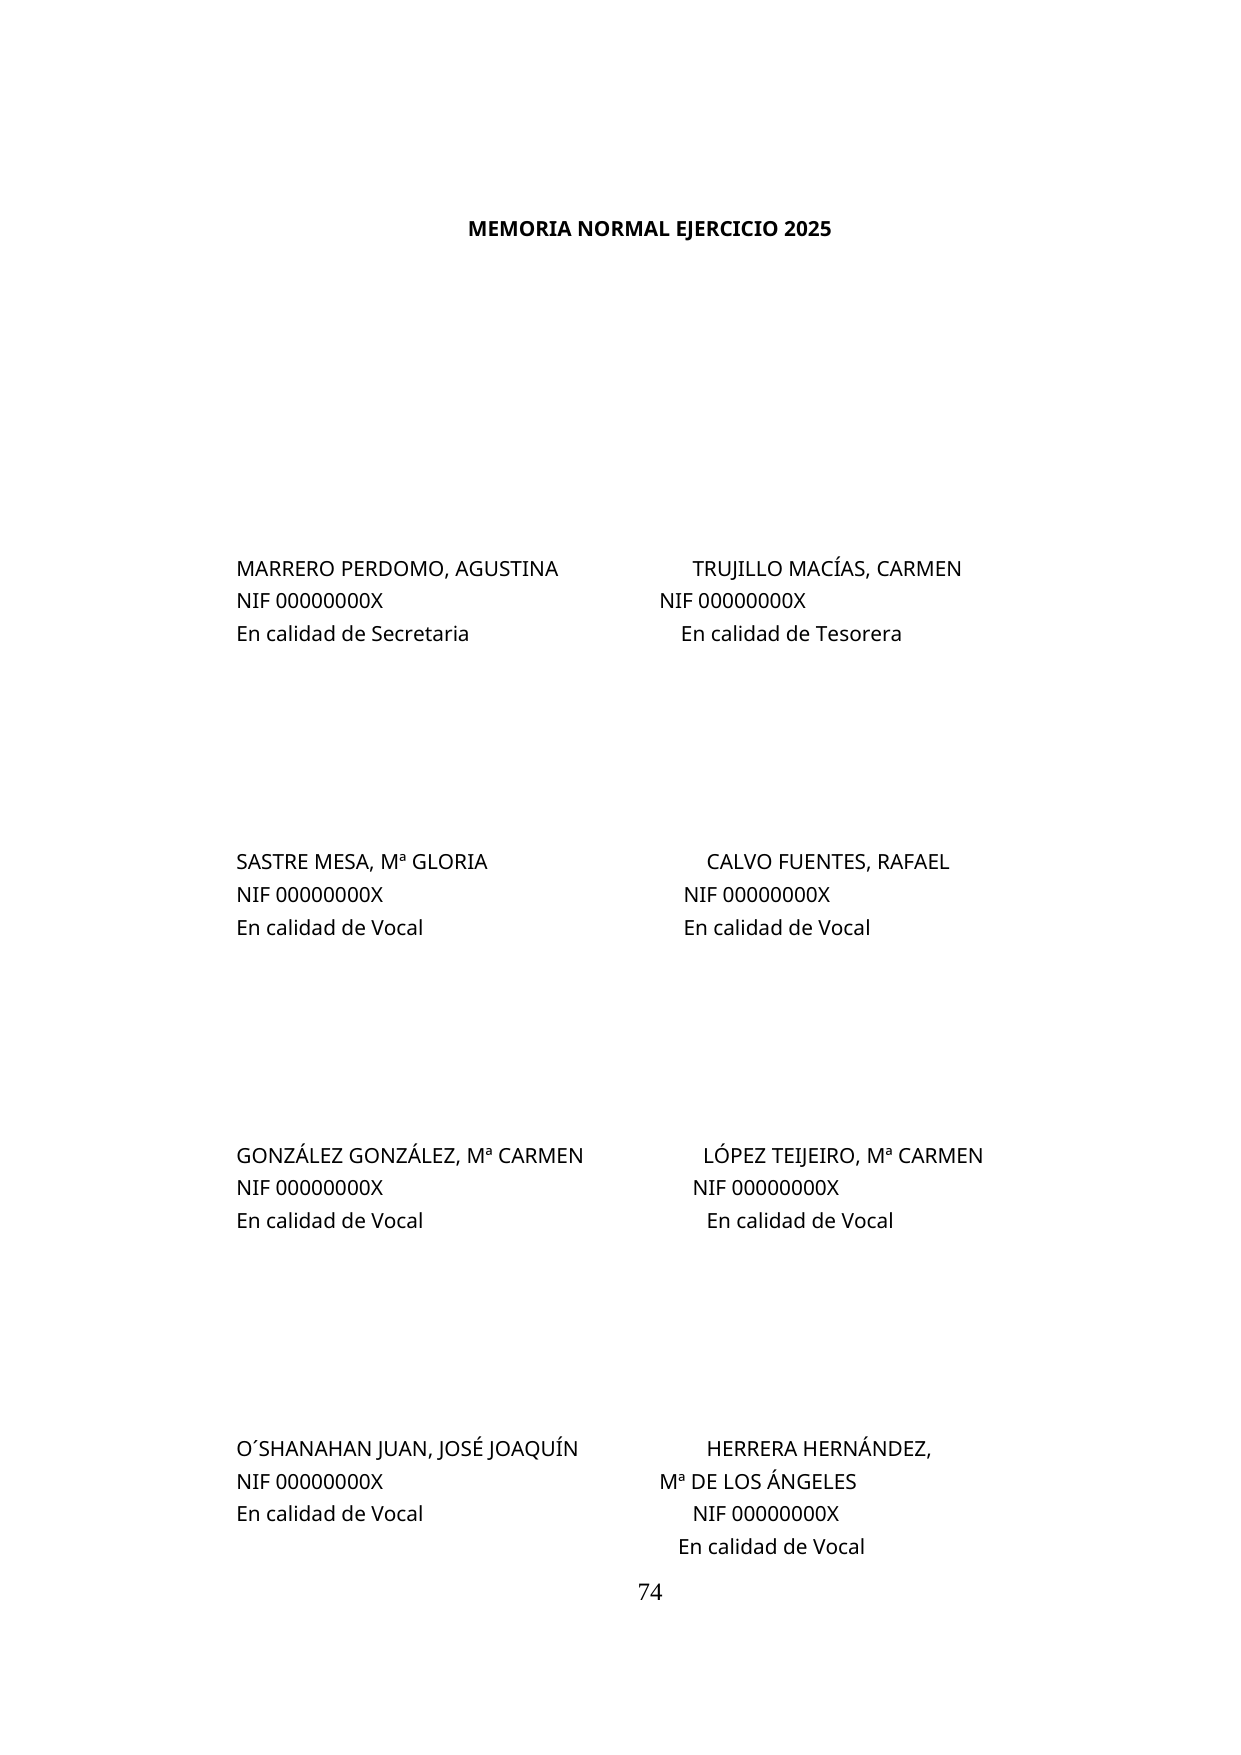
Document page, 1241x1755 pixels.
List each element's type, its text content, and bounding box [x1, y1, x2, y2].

text En calidad de Vocal [236, 1532, 1063, 1561]
text En calidad de Secretaria En calidad de Tesorera [236, 619, 1063, 648]
text NIF 00000000X NIF 00000000X [236, 587, 1063, 615]
text NIF 00000000X NIF 00000000X [236, 1173, 1063, 1202]
text En calidad de Vocal En calidad de Vocal [236, 913, 1063, 941]
text SASTRE MESA, Mª GLORIA CALVO FUENTES, RAFAEL [236, 847, 1063, 876]
text O´SHANAHAN JUAN, JOSÉ JOAQUÍN HERRERA HERNÁNDEZ, [236, 1434, 1063, 1463]
text GONZÁLEZ GONZÁLEZ, Mª CARMEN LÓPEZ TEIJEIRO, Mª CARMEN [236, 1141, 1063, 1169]
text NIF 00000000X Mª DE LOS ÁNGELES [236, 1467, 1063, 1495]
text NIF 00000000X NIF 00000000X [236, 880, 1063, 908]
text En calidad de Vocal En calidad de Vocal [236, 1206, 1063, 1234]
text MARRERO PERDOMO, AGUSTINA TRUJILLO MACÍAS, CARMEN [236, 554, 1063, 582]
text En calidad de Vocal NIF 00000000X [236, 1499, 1063, 1528]
